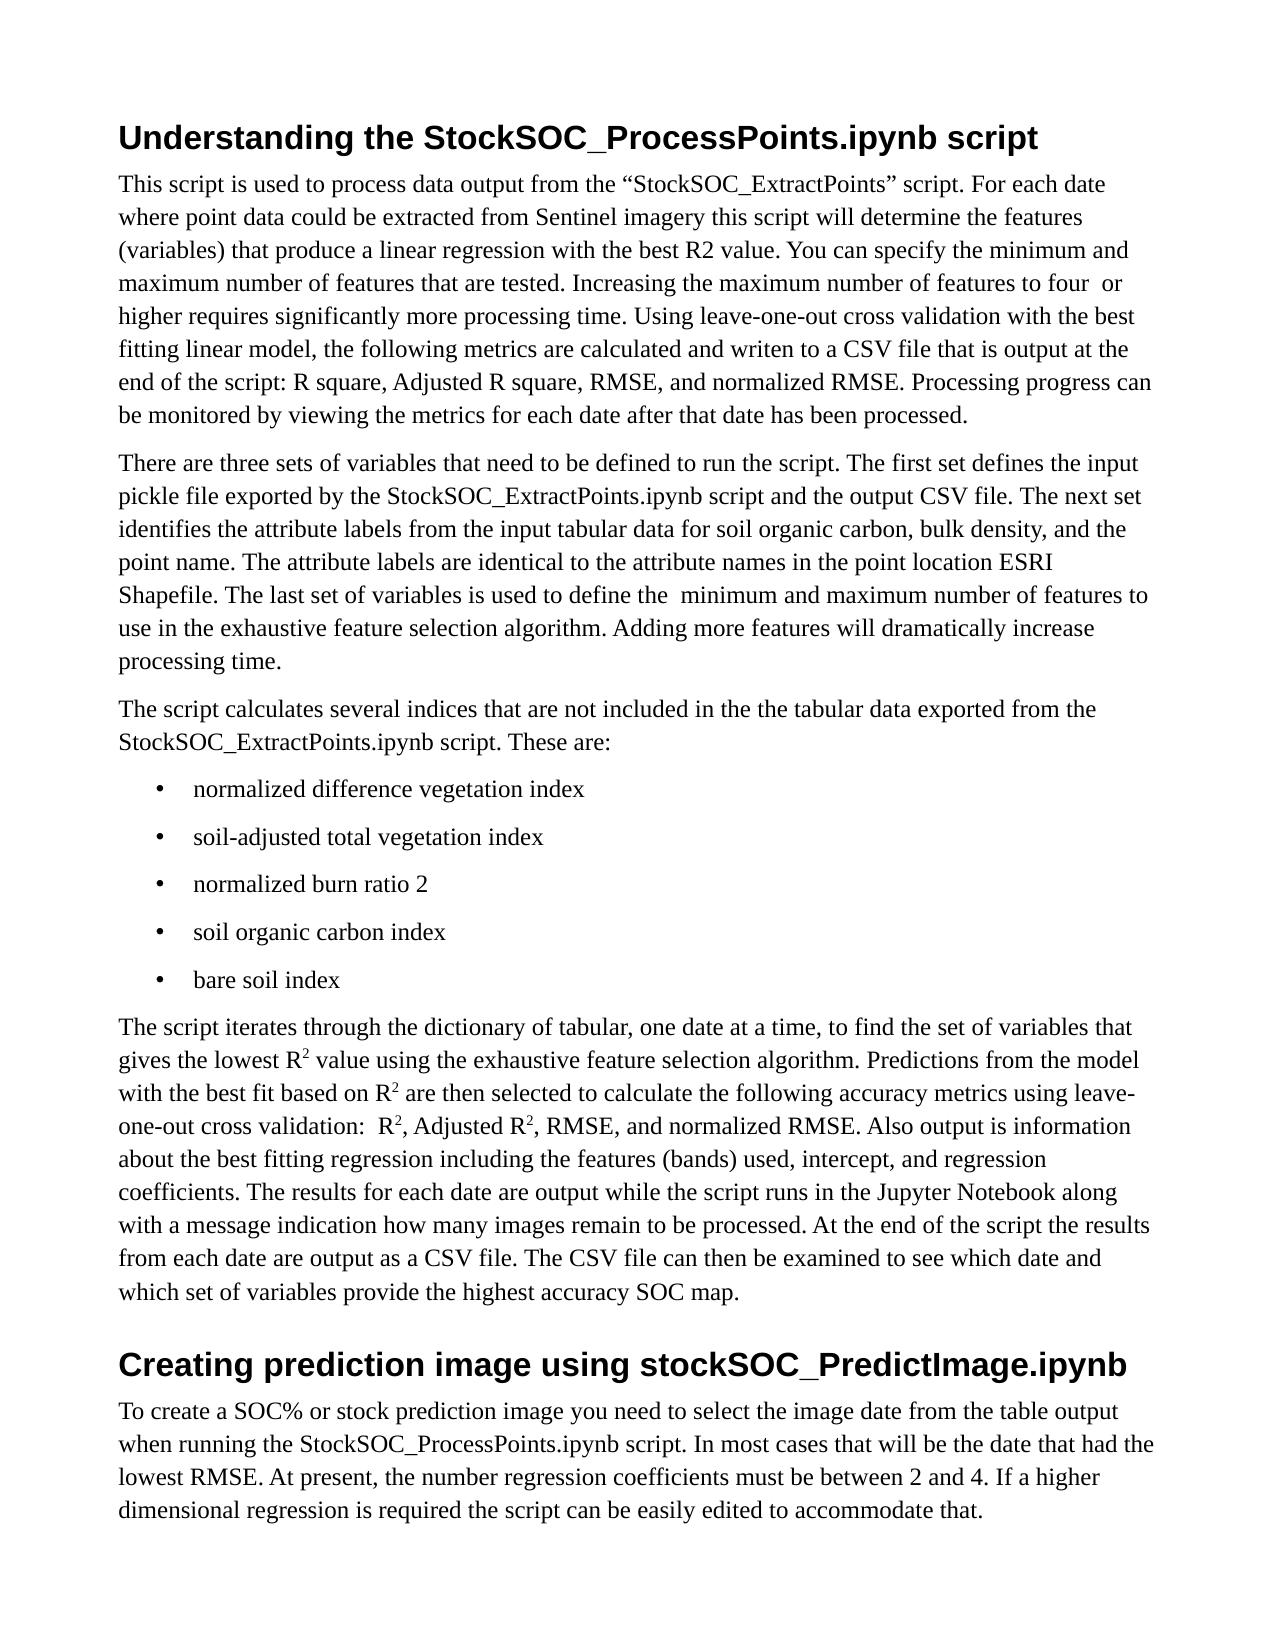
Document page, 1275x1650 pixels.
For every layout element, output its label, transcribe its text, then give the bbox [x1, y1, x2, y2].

subtitle Creating prediction image using stockSOC_PredictImage.ipynb [118, 1345, 1157, 1384]
text To create a SOC% or stock prediction image you need to select the image date from the table output when running the StockSOC_ProcessPoints.ipynb script. In most cases that will be the date that had the lowest RMSE. At present, the number regression coefficients must be between 2 and 4. If a higher dimensional regression is required the script can be easily edited to accommodate that. [118, 1396, 1157, 1524]
text This script is used to process data output from the “StockSOC_ExtractPoints” script. For each date where point data could be extracted from Sentinel imagery this script will determine the features (variables) that produce a linear regression with the best R2 value. You can specify the minimum and maximum number of features that are tested. Increasing the maximum number of features to four or higher requires significantly more processing time. Using leave-one-out cross validation with the best fitting linear model, the following metrics are calculated and writen to a CSV file that is output at the end of the script: R square, Adjusted R square, RMSE, and normalized RMSE. Processing progress can be monitored by viewing the metrics for each date after that date has been processed. [118, 169, 1157, 429]
subtitle Understanding the StockSOC_ProcessPoints.ipynb script [118, 118, 1157, 157]
text The script calculates several indices that are not included in the the tabular data exported from the StockSOC_ExtractPoints.ipynb script. These are: [118, 694, 1157, 756]
list bare soil index [156, 965, 1157, 993]
list normalized difference vegetation index [156, 774, 1157, 803]
list soil-adjusted total vegetation index [156, 822, 1157, 851]
text There are three sets of variables that need to be defined to run the script. The first set defines the input pickle file exported by the StockSOC_ExtractPoints.ipynb script and the output CSV file. The next set identifies the attribute labels from the input tabular data for soil organic carbon, bulk density, and the point name. The attribute labels are identical to the attribute names in the point location ESRI Shapefile. The last set of variables is used to define the minimum and maximum number of features to use in the exhaustive feature selection algorithm. Adding more features will dramatically increase processing time. [118, 448, 1157, 675]
list normalized burn ratio 2 [156, 869, 1157, 898]
list soil organic carbon index [156, 917, 1157, 946]
text The script iterates through the dictionary of tabular, one date at a time, to find the set of variables that gives the lowest R2 value using the exhaustive feature selection algorithm. Predictions from the model with the best fit based on R2 are then selected to calculate the following accuracy metrics using leave-one-out cross validation: R2, Adjusted R2, RMSE, and normalized RMSE. Also output is information about the best fitting regression including the features (bands) used, intercept, and regression coefficients. The results for each date are output while the script runs in the Jupyter Notebook along with a message indication how many images remain to be processed. At the end of the script the results from each date are output as a CSV file. The CSV file can then be examined to see which date and which set of variables provide the highest accuracy SOC map. [118, 1012, 1157, 1305]
